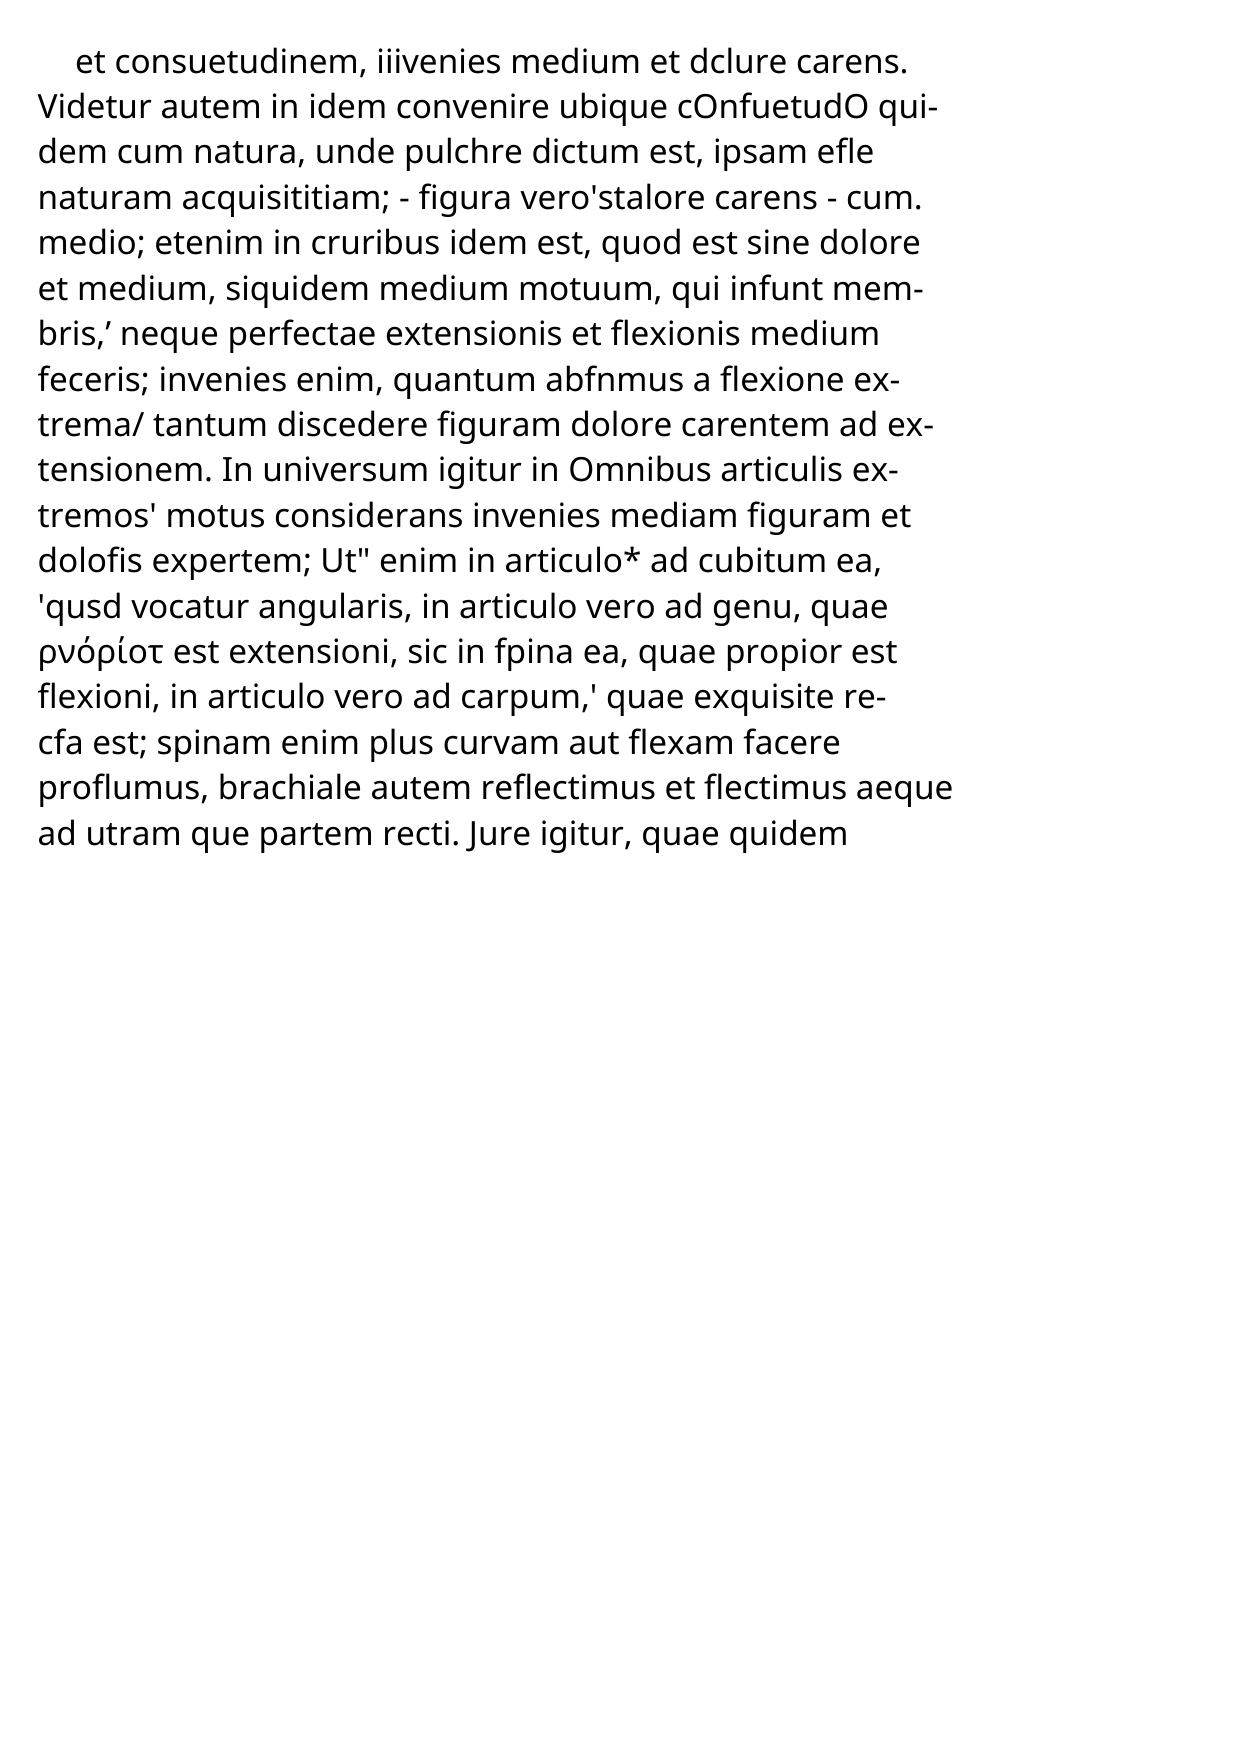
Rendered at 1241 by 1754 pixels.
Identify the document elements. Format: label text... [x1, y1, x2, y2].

text et consuetudinem, iiivenies medium et dclure carens. Videtur autem in idem convenire ubique cOnfuetudO qui- dem cum natura, unde pulchre dictum est, ipsam efle naturam acquisititiam; - figura vero'stalore carens - cum. medio; etenim in cruribus idem est, quod est sine dolore et medium, siquidem medium motuum, qui infunt mem- bris,’ neque perfectae extensionis et flexionis medium feceris; invenies enim, quantum abfnmus a flexione ex- trema/ tantum discedere figuram dolore carentem ad ex- tensionem. In universum igitur in Omnibus articulis ex- tremos' motus considerans invenies mediam figuram et dolofis expertem; Ut" enim in articulo* ad cubitum ea, 'qusd vocatur angularis, in articulo vero ad genu, quae ρνόρίοτ est extensioni, sic in fpina ea, quae propior est flexioni, in articulo vero ad carpum,' quae exquisite re- cfa est; spinam enim plus curvam aut flexam facere proflumus, brachiale autem reflectimus et flectimus aeque ad utram que partem recti. Jure igitur, quae quidem [37, 37, 1203, 855]
